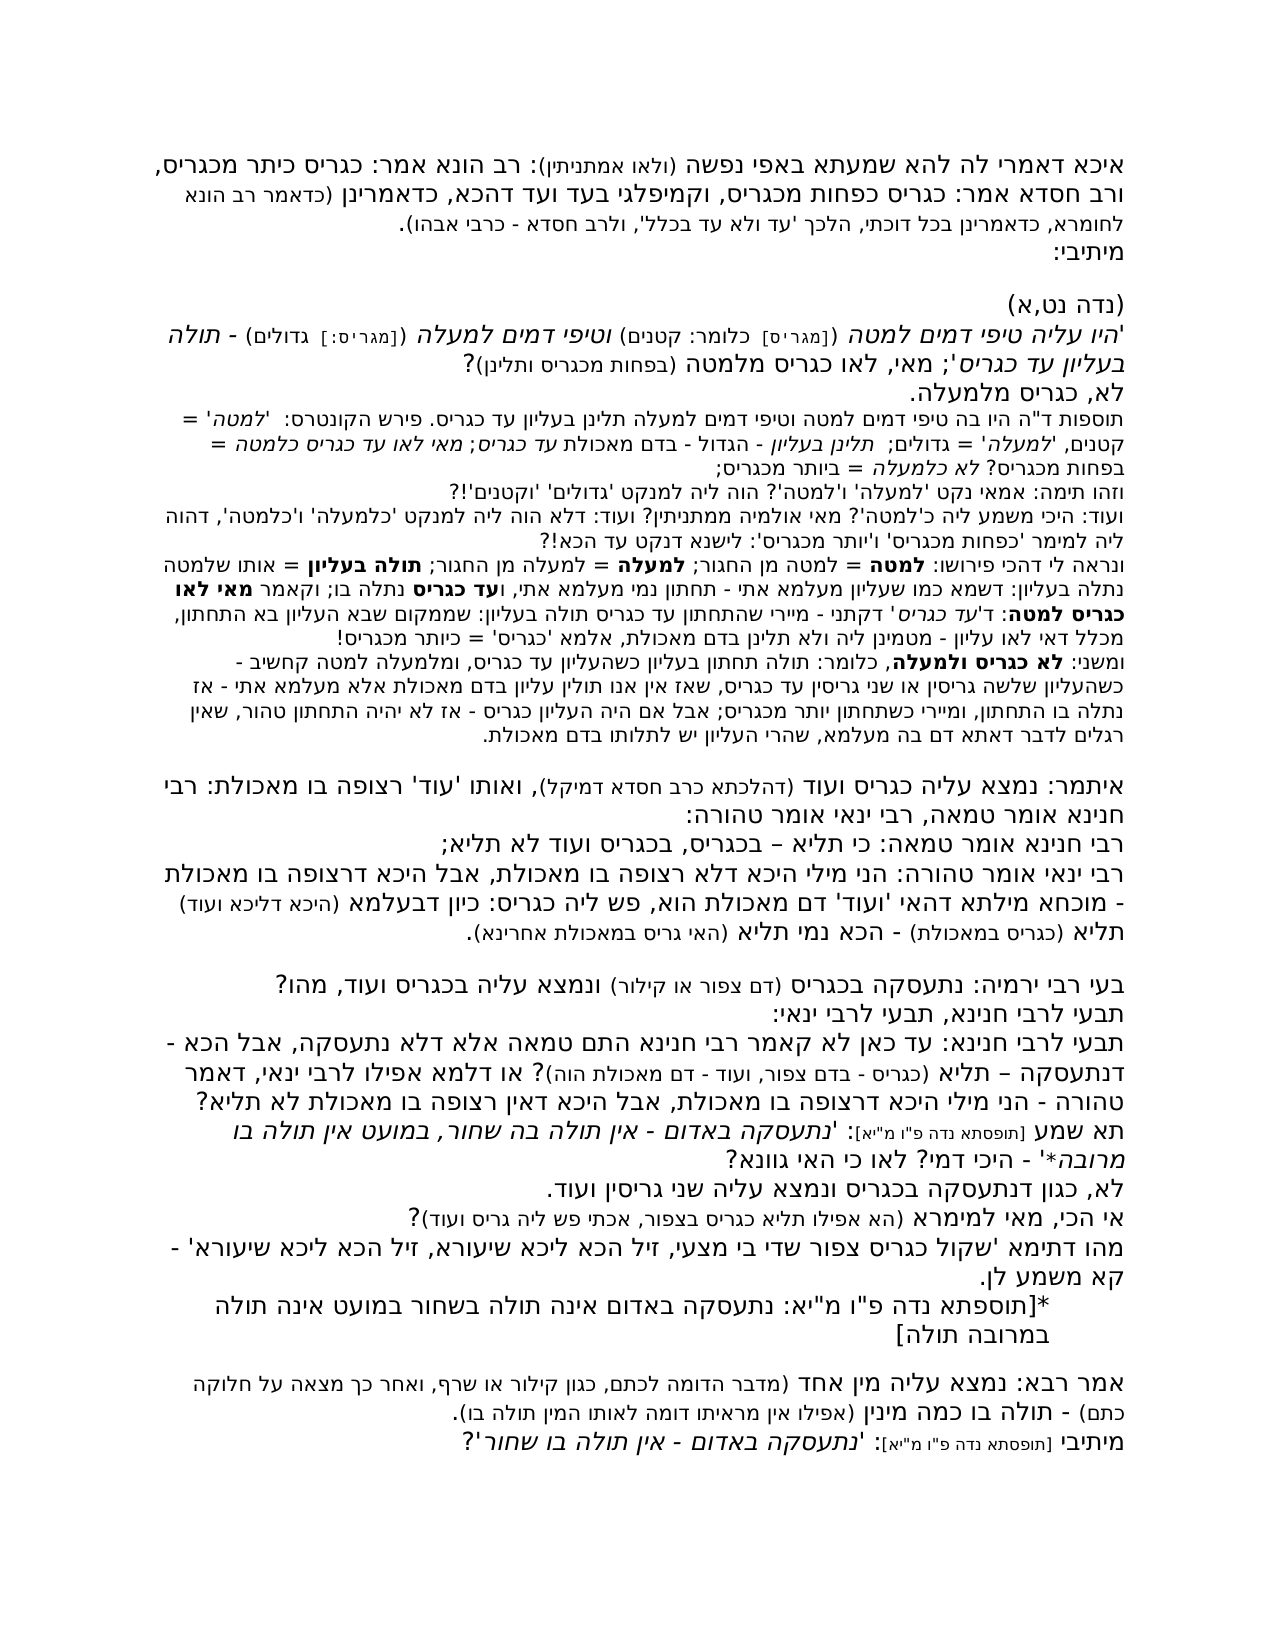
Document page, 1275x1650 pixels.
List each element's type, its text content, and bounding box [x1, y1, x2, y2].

text תבעי לרבי חנינא: עד כאן לא קאמר רבי חנינא התם טמאה אלא דלא נתעסקה, אבל הכא - דנתעסקה – תליא (כגריס - בדם צפור, ועוד - דם מאכולת הוה)? או דלמא אפילו לרבי ינאי, דאמר טהורה - הני מילי היכא דרצופה בו מאכולת, אבל היכא דאין רצופה בו מאכולת לא תליא? [150, 1029, 1125, 1116]
text בעי רבי ירמיה: נתעסקה בכגריס (דם צפור או קילור) ונמצא עליה בכגריס ועוד, מהו? [150, 970, 1125, 999]
text אמר רבא: נמצא עליה מין אחד (מדבר הדומה לכתם, כגון קילור או שרף, ואחר כך מצאה על חלוקה כתם) - תולה בו כמה מינין (אפילו אין מראיתו דומה לאותו המין תולה בו). [150, 1368, 1125, 1427]
text (נדה נט,א) [150, 291, 1125, 320]
text איכא דאמרי לה להא שמעתא באפי נפשה (ולאו אמתניתין): רב הונא אמר: כגריס כיתר מכגריס, ורב חסדא אמר: כגריס כפחות מכגריס, וקמיפלגי בעד ועד דהכא, כדאמרינן (כדאמר רב הונא לחומרא, כדאמרינן בכל דוכתי, הלכך 'עד ולא עד בכלל', ולרב חסדא - כרבי אבהו). [150, 150, 1125, 237]
text לא, כגון דנתעסקה בכגריס ונמצא עליה שני גריסין ועוד. [150, 1174, 1125, 1204]
text מיתיבי: [150, 237, 1125, 267]
text 'היו עליה טיפי דמים למטה ([מגריס] כלומר: קטנים) וטיפי דמים למעלה ([מגריס:] גדולים) - תולה בעליון עד כגריס'; מאי, לאו כגריס מלמטה (בפחות מכגריס ותלינן)? [150, 320, 1125, 378]
text ועוד: היכי משמע ליה כ'למטה'? מאי אולמיה ממתניתין? ועוד: דלא הוה ליה למנקט 'כלמעלה' ו'כלמטה', דהוה ליה למימר 'כפחות מכגריס' ו'יותר מכגריס': לישנא דנקט עד הכא!? [150, 504, 1125, 553]
text וזהו תימה: אמאי נקט 'למעלה' ו'למטה'? הוה ליה למנקט 'גדולים' 'וקטנים'!? [150, 480, 1125, 504]
text ונראה לי דהכי פירושו: למטה = למטה מן החגור; למעלה = למעלה מן החגור; תולה בעליון = אותו שלמטה נתלה בעליון: דשמא כמו שעליון מעלמא אתי - תחתון נמי מעלמא אתי, ועד כגריס נתלה בו; וקאמר מאי לאו כגריס למטה: ד'עד כגריס' דקתני - מיירי שהתחתון עד כגריס תולה בעליון: שממקום שבא העליון בא התחתון, מכלל דאי לאו עליון - מטמינן ליה ולא תלינן בדם מאכולת, אלמא 'כגריס' = כיותר מכגריס! [150, 553, 1125, 650]
text מיתיבי [תופסתא נדה פ"ו מ"יא]: 'נתעסקה באדום - אין תולה בו שחור'? [150, 1427, 1125, 1456]
text מהו דתימא 'שקול כגריס צפור שדי בי מצעי, זיל הכא ליכא שיעורא, זיל הכא ליכא שיעורא' - קא משמע לן. [150, 1233, 1125, 1291]
text איתמר: נמצא עליה כגריס ועוד (דהלכתא כרב חסדא דמיקל), ואותו 'עוד' רצופה בו מאכולת: רבי חנינא אומר טמאה, רבי ינאי אומר טהורה: [150, 771, 1125, 829]
text תוספות ד"ה היו בה טיפי דמים למטה וטיפי דמים למעלה תלינן בעליון עד כגריס. פירש הקונטרס: 'למטה' = קטנים, 'למעלה' = גדולים; תלינן בעליון - הגדול - בדם מאכולת עד כגריס; מאי לאו עד כגריס כלמטה = בפחות מכגריס? לא כלמעלה = ביותר מכגריס; [150, 407, 1125, 480]
text רבי ינאי אומר טהורה: הני מילי היכא דלא רצופה בו מאכולת, אבל היכא דרצופה בו מאכולת - מוכחא מילתא דהאי 'ועוד' דם מאכולת הוא, פש ליה כגריס: כיון דבעלמא (היכא דליכא ועוד) תליא (כגריס במאכולת) - הכא נמי תליא (האי גריס במאכולת אחרינא). [150, 859, 1125, 946]
text תא שמע [תופסתא נדה פ"ו מ"יא]: 'נתעסקה באדום - אין תולה בה שחור, במועט אין תולה בו מרובה*' - היכי דמי? לאו כי האי גוונא? [150, 1116, 1125, 1174]
text תבעי לרבי חנינא, תבעי לרבי ינאי: [150, 999, 1125, 1029]
text אי הכי, מאי למימרא (הא אפילו תליא כגריס בצפור, אכתי פש ליה גריס ועוד)? [150, 1204, 1125, 1233]
text לא, כגריס מלמעלה. [150, 378, 1125, 407]
text *[תוספתא נדה פ"ו מ"יא: נתעסקה באדום אינה תולה בשחור במועט אינה תולה במרובה תולה] [150, 1291, 1050, 1349]
text רבי חנינא אומר טמאה: כי תליא – בכגריס, בכגריס ועוד לא תליא; [150, 829, 1125, 859]
text ומשני: לא כגריס ולמעלה, כלומר: תולה תחתון בעליון כשהעליון עד כגריס, ומלמעלה למטה קחשיב - כשהעליון שלשה גריסין או שני גריסין עד כגריס, שאז אין אנו תולין עליון בדם מאכולת אלא מעלמא אתי - אז נתלה בו התחתון, ומיירי כשתחתון יותר מכגריס; אבל אם היה העליון כגריס - אז לא יהיה התחתון טהור, שאין רגלים לדבר דאתא דם בה מעלמא, שהרי העליון יש לתלותו בדם מאכולת. [150, 650, 1125, 747]
